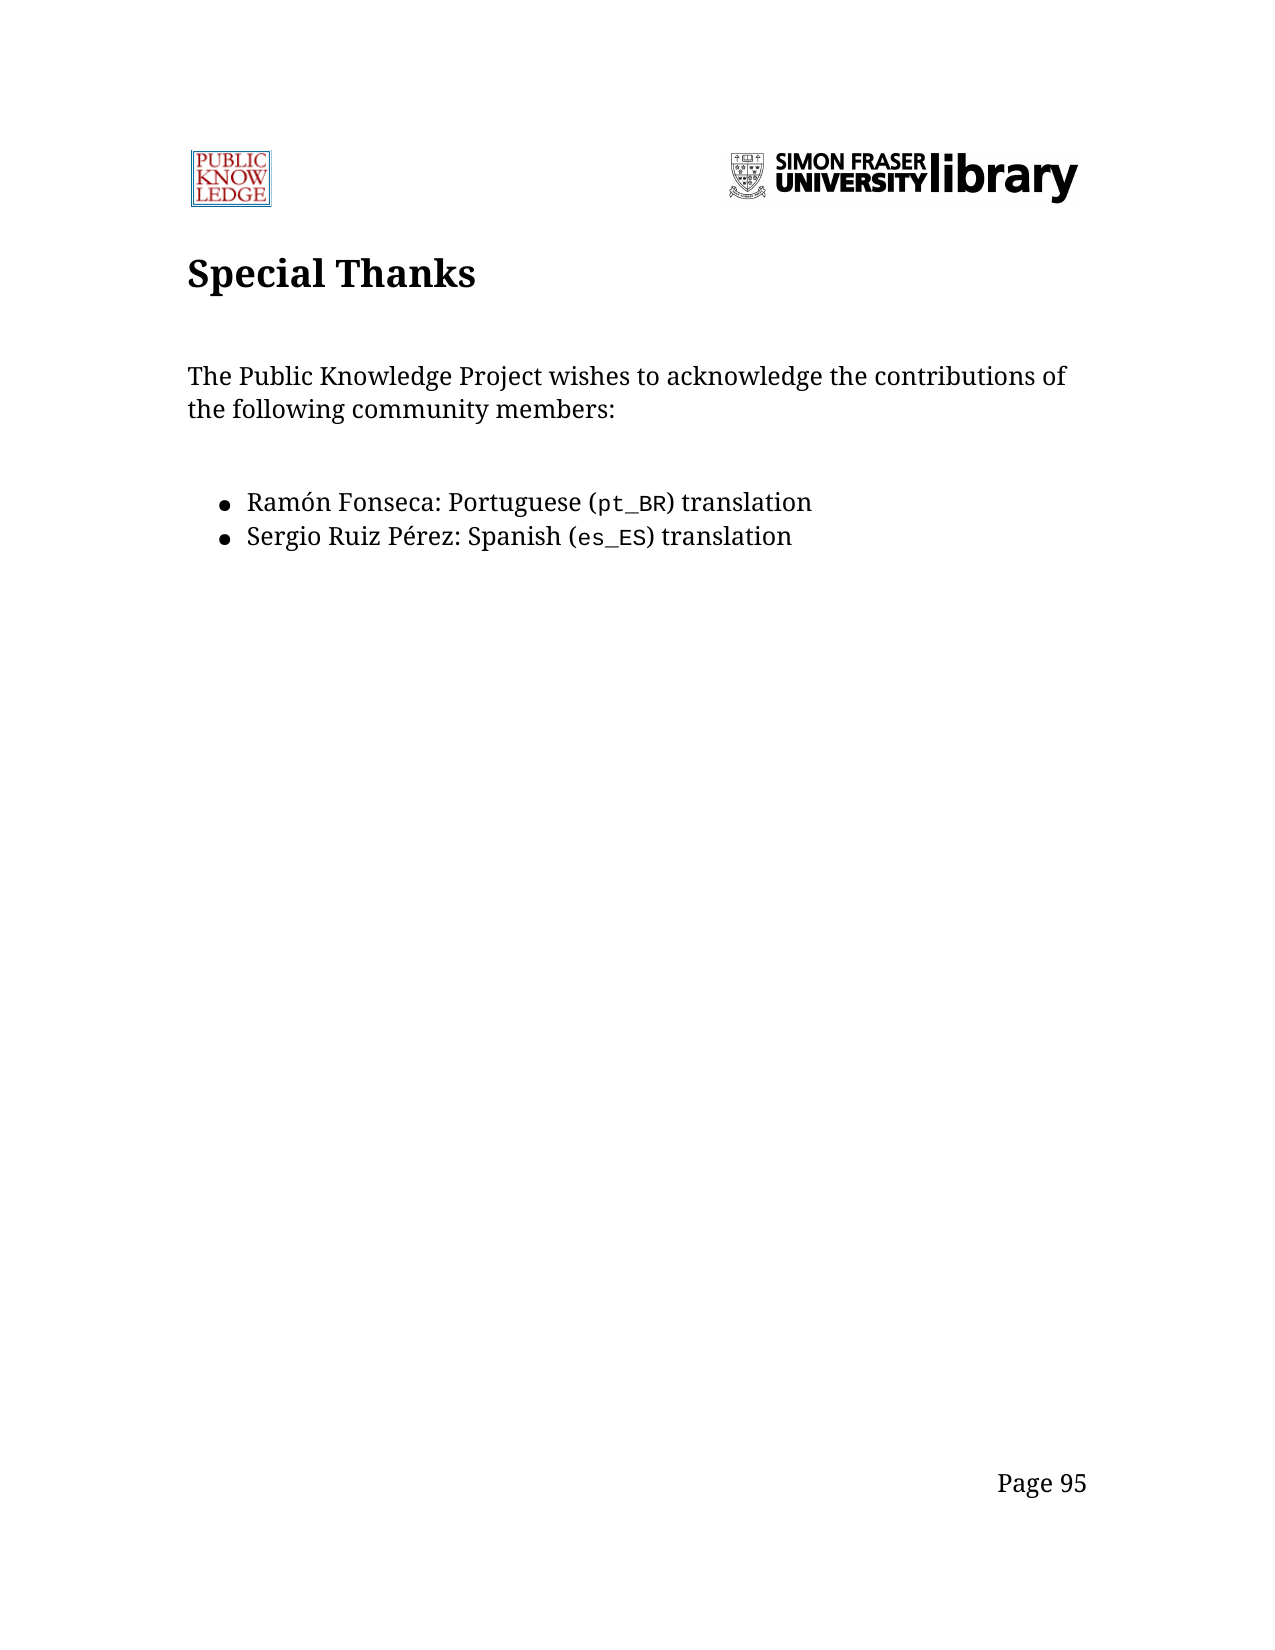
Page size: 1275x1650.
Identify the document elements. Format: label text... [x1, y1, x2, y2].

text The Public Knowledge Project wishes to acknowledge the contributions of the following community members: [187, 358, 1087, 426]
picture [723, 150, 1083, 207]
subtitle Special Thanks [187, 247, 1087, 299]
list Sergio Ruiz Pérez: Spanish (es_ES) translation [217, 519, 1087, 553]
list Ramón Fonseca: Portuguese (pt_BR) translation [217, 485, 1087, 519]
picture [193, 150, 272, 205]
